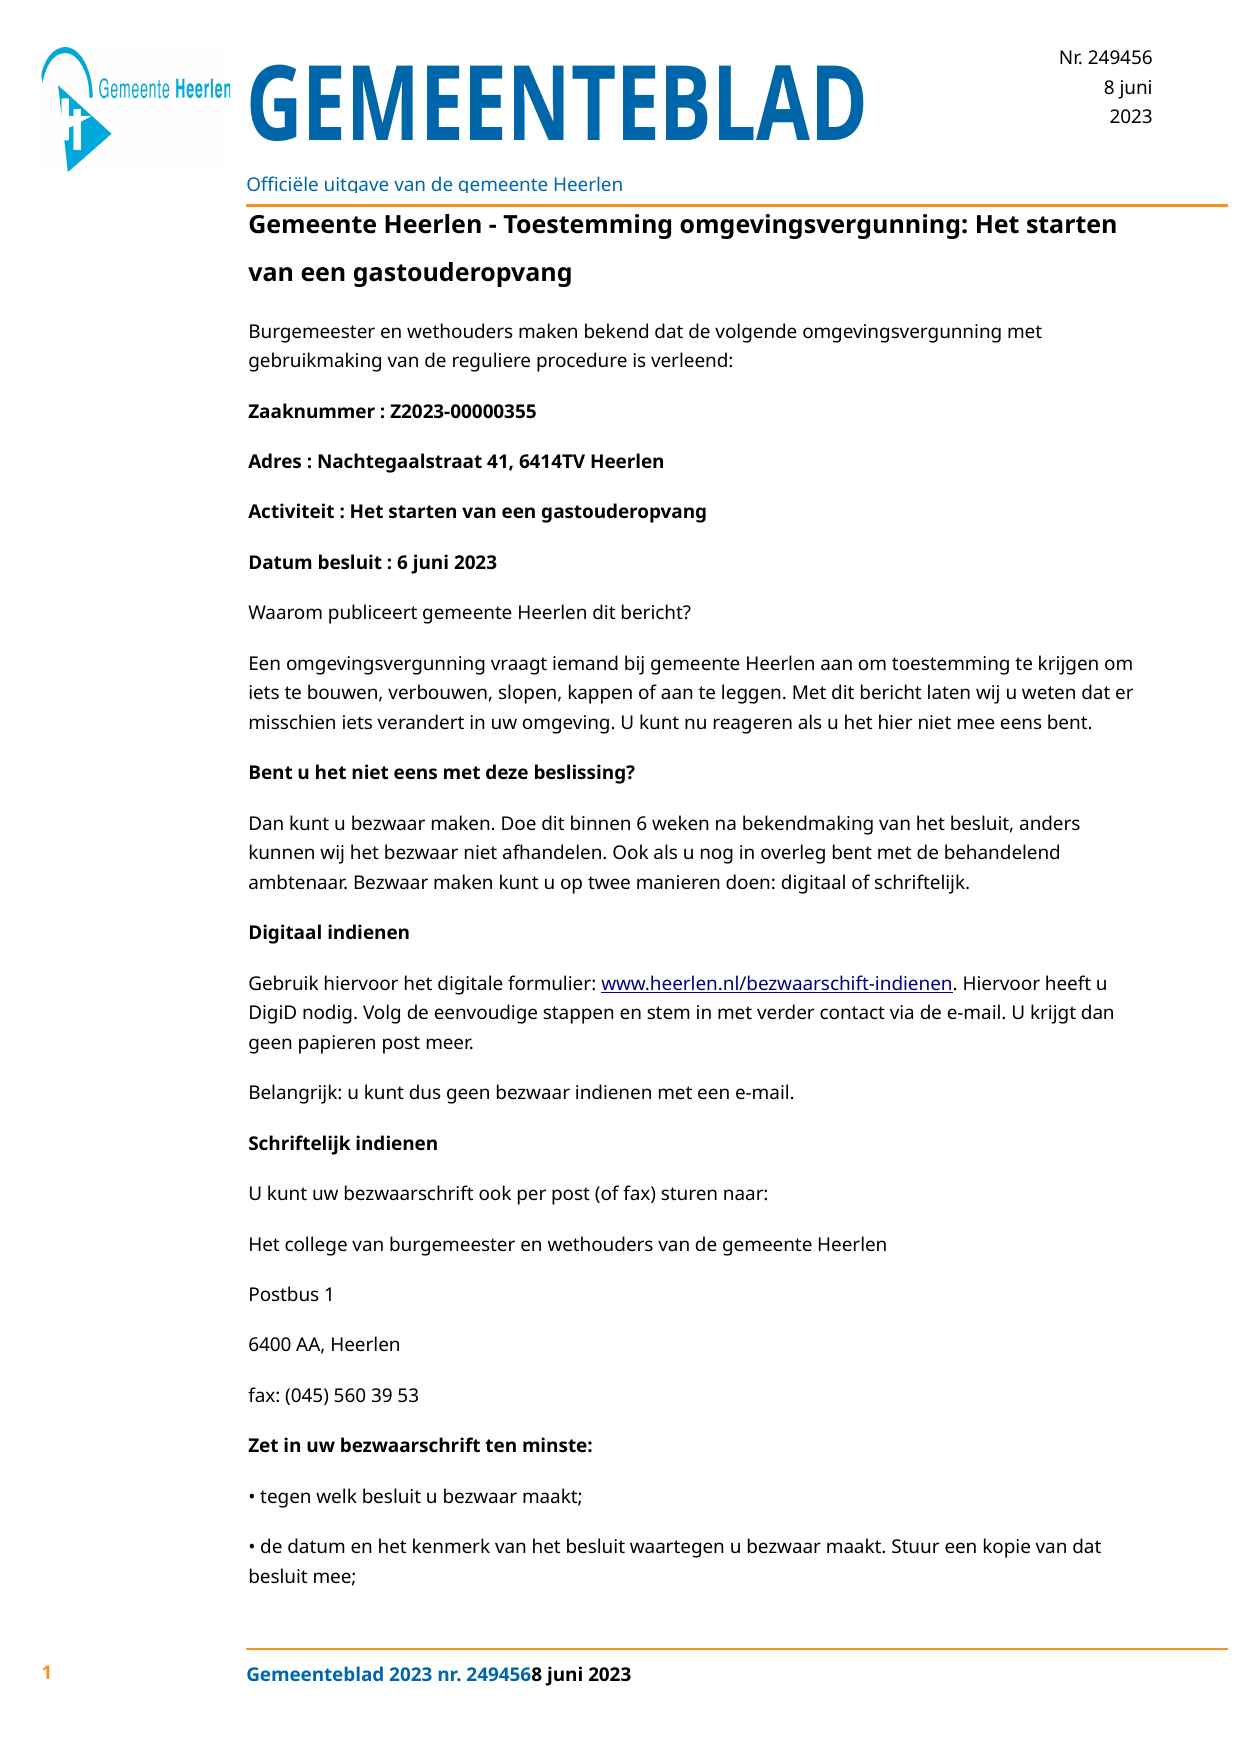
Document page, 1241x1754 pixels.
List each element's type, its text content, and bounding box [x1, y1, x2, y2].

text Gebruik hiervoor het digitale formulier: www.heerlen.nl/bezwaarschift-indienen. Hiervoor heeft u DigiD nodig. Volg de eenvoudige stappen en stem in met verder contact via de e-mail. U krijgt dan geen papieren post meer. [248, 970, 1152, 1055]
text Adres : Nachtegaalstraat 41, 6414TV Heerlen [248, 448, 1152, 474]
text Digitaal indienen [248, 919, 1152, 945]
picture [41, 47, 231, 172]
text Zet in uw bezwaarschrift ten minste: [248, 1432, 1152, 1458]
text Datum besluit : 6 juni 2023 [248, 549, 1152, 575]
text Dan kunt u bezwaar maken. Doe dit binnen 6 weken na bekendmaking van het besluit, anders kunnen wij het bezwaar niet afhandelen. Ook als u nog in overleg bent met de behandelend ambtenaar. Bezwaar maken kunt u op twee manieren doen: digitaal of schriftelijk. [248, 810, 1152, 895]
text Een omgevingsvergunning vraagt iemand bij gemeente Heerlen aan om toestemming te krijgen om iets te bouwen, verbouwen, slopen, kappen of aan te leggen. Met dit bericht laten wij u weten dat er misschien iets verandert in uw omgeving. U kunt nu reageren als u het hier niet mee eens bent. [248, 650, 1152, 735]
text Postbus 1 [248, 1281, 1152, 1307]
text Schriftelijk indienen [248, 1130, 1152, 1156]
text Bent u het niet eens met deze beslissing? [248, 759, 1152, 785]
text • de datum en het kenmerk van het besluit waartegen u bezwaar maakt. Stuur een kopie van dat besluit mee; [248, 1533, 1152, 1589]
text fax: (045) 560 39 53 [248, 1382, 1152, 1408]
text Gemeente Heerlen - Toestemming omgevingsvergunning: Het starten van een gastouderopvang [248, 207, 1152, 288]
text • tegen welk besluit u bezwaar maakt; [248, 1483, 1152, 1509]
text 6400 AA, Heerlen [248, 1332, 1152, 1357]
text Waarom publiceert gemeente Heerlen dit bericht? [248, 599, 1152, 625]
text Belangrijk: u kunt dus geen bezwaar indienen met een e-mail. [248, 1079, 1152, 1105]
text Activiteit : Het starten van een gastouderopvang [248, 499, 1152, 524]
text Het college van burgemeester en wethouders van de gemeente Heerlen [248, 1231, 1152, 1257]
text U kunt uw bezwaarschrift ook per post (of fax) sturen naar: [248, 1180, 1152, 1206]
picture [41, 47, 59, 70]
text Zaaknummer : Z2023-00000355 [248, 398, 1152, 424]
text Burgemeester en wethouders maken bekend dat de volgende omgevingsvergunning met gebruikmaking van de reguliere procedure is verleend: [248, 318, 1152, 373]
